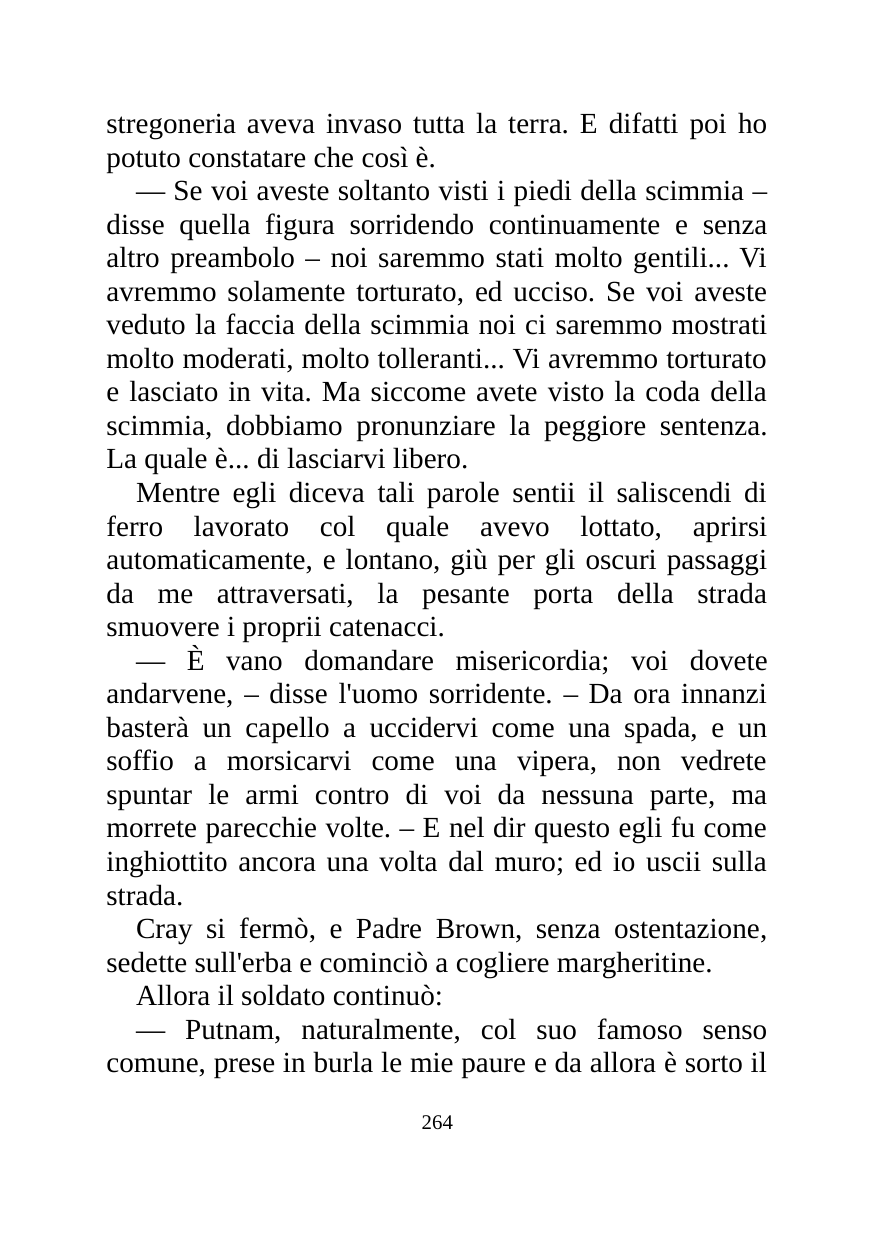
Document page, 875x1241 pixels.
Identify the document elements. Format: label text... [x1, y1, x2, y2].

text — Putnam, naturalmente, col suo famoso senso comune, prese in burla le mie paure e da allora è sorto il [106, 1012, 768, 1079]
text Cray si fermò, e Padre Brown, senza ostentazione, sedette sull'erba e cominciò a cogliere margheritine. [106, 911, 768, 978]
text — È vano domandare misericordia; voi dovete andarvene, – disse l'uomo sorridente. – Da ora innanzi basterà un capello a uccidervi come una spada, e un soffio a morsicarvi come una vipera, non vedrete spuntar le armi contro di voi da nessuna parte, ma morrete parecchie volte. – E nel dir questo egli fu come inghiottito ancora una volta dal muro; ed io uscii sulla strada. [106, 643, 768, 911]
text — Se voi aveste soltanto visti i piedi della scimmia – disse quella figura sorridendo continuamente e senza altro preambolo – noi saremmo stati molto gentili... Vi avremmo solamente torturato, ed ucciso. Se voi aveste veduto la faccia della scimmia noi ci saremmo mostrati molto moderati, molto tolleranti... Vi avremmo torturato e lasciato in vita. Ma siccome avete visto la coda della scimmia, dobbiamo pronunziare la peggiore sentenza. La quale è... di lasciarvi libero. [106, 173, 768, 475]
text Allora il soldato continuò: [106, 978, 768, 1012]
text stregoneria aveva invaso tutta la terra. E difatti poi ho potuto constatare che così è. [106, 106, 768, 173]
text Mentre egli diceva tali parole sentii il saliscendi di ferro lavorato col quale avevo lottato, aprirsi automaticamente, e lontano, giù per gli oscuri passaggi da me attraversati, la pesante porta della strada smuovere i proprii catenacci. [106, 475, 768, 643]
